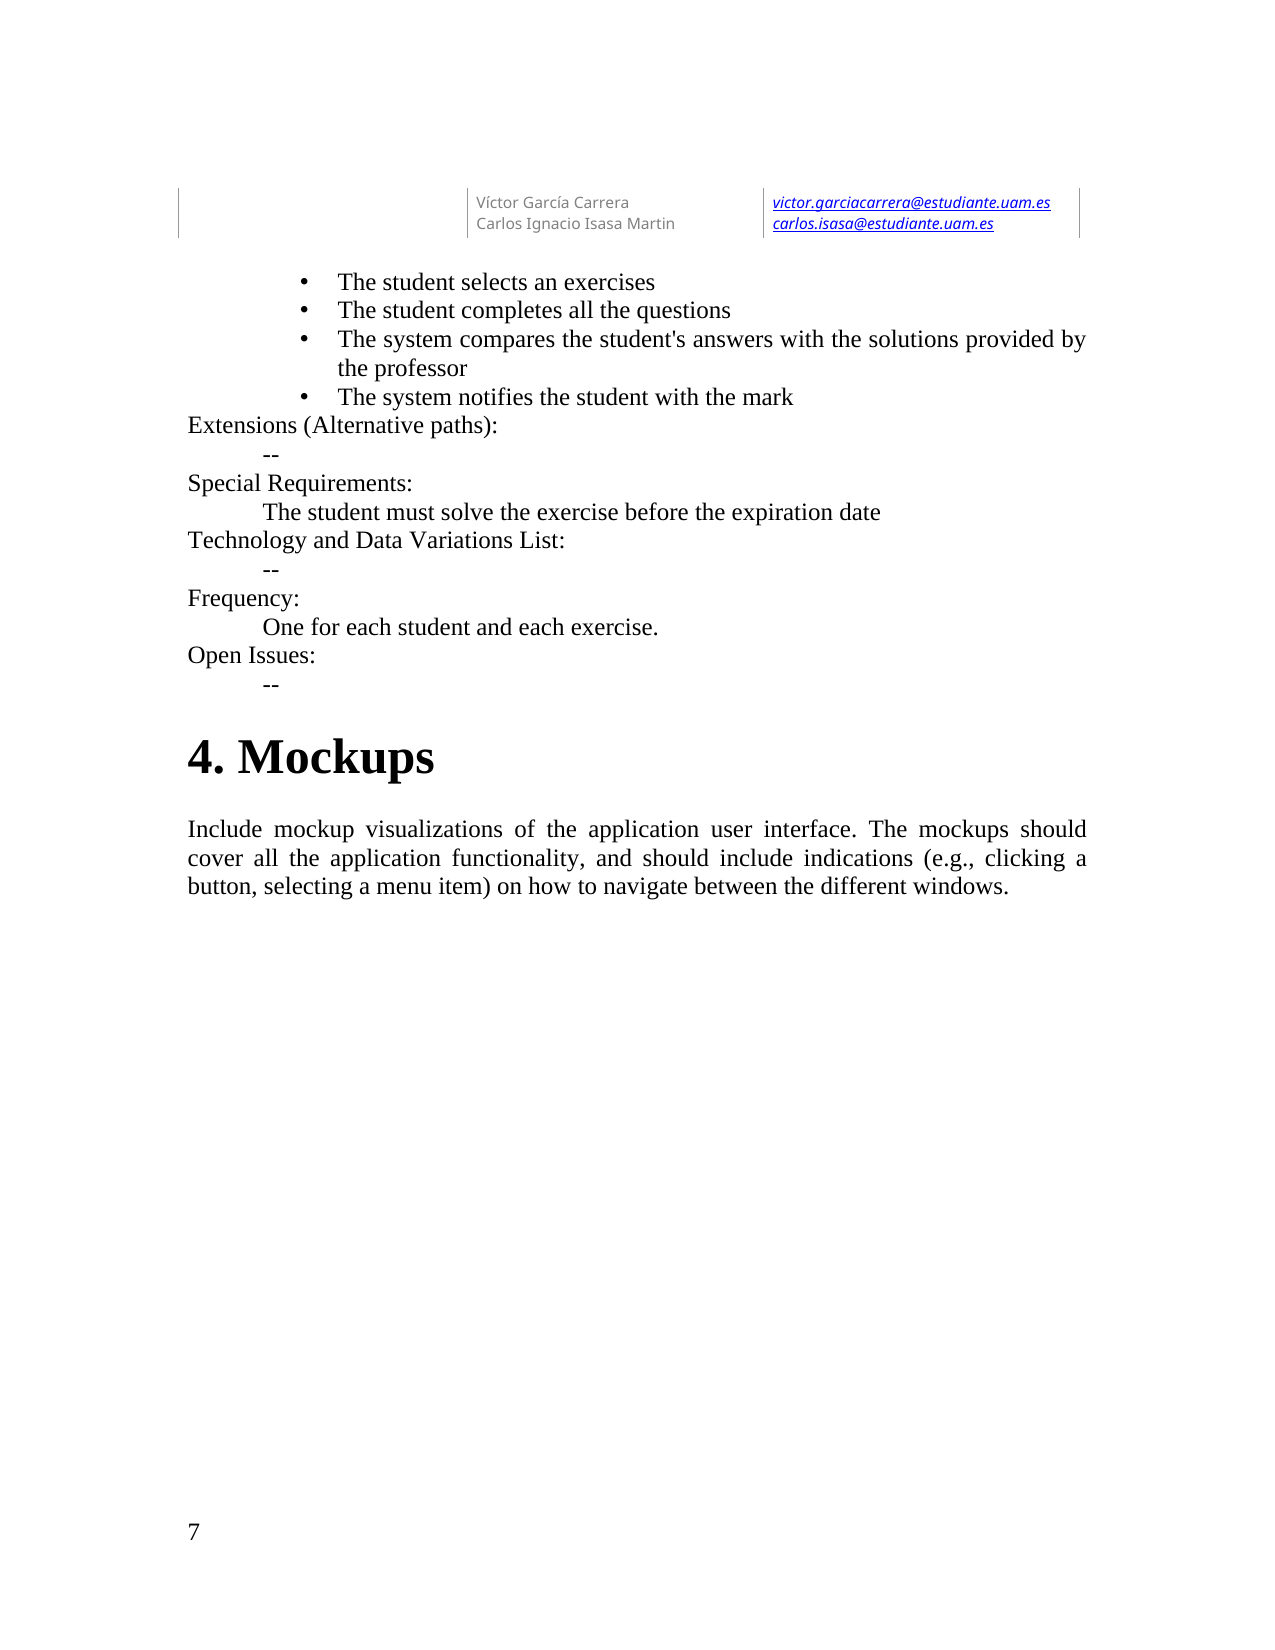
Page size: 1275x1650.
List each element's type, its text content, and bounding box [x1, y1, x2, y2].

list The system notifies the student with the mark [300, 382, 1087, 411]
text Frequency: [187, 583, 1087, 612]
text -- [187, 439, 1087, 468]
text -- [187, 669, 1087, 698]
text One for each student and each exercise. [187, 612, 1087, 641]
text The student must solve the exercise before the expiration date [187, 497, 1087, 526]
text Include mockup visualizations of the application user interface. The mockups should cover all the application functionality, and should include indications (e.g., clicking a button, selecting a menu item) on how to navigate between the different windows. [187, 814, 1087, 900]
text Technology and Data Variations List: [187, 526, 1087, 554]
text -- [187, 554, 1087, 583]
list The system compares the student's answers with the solutions provided by the professor [300, 324, 1087, 382]
subtitle 4. Mockups [187, 727, 1087, 785]
text Extensions (Alternative paths): [187, 411, 1087, 439]
list The student selects an exercises [300, 267, 1087, 296]
text Special Requirements: [187, 468, 1087, 497]
list The student completes all the questions [300, 296, 1087, 324]
text Open Issues: [187, 641, 1087, 669]
